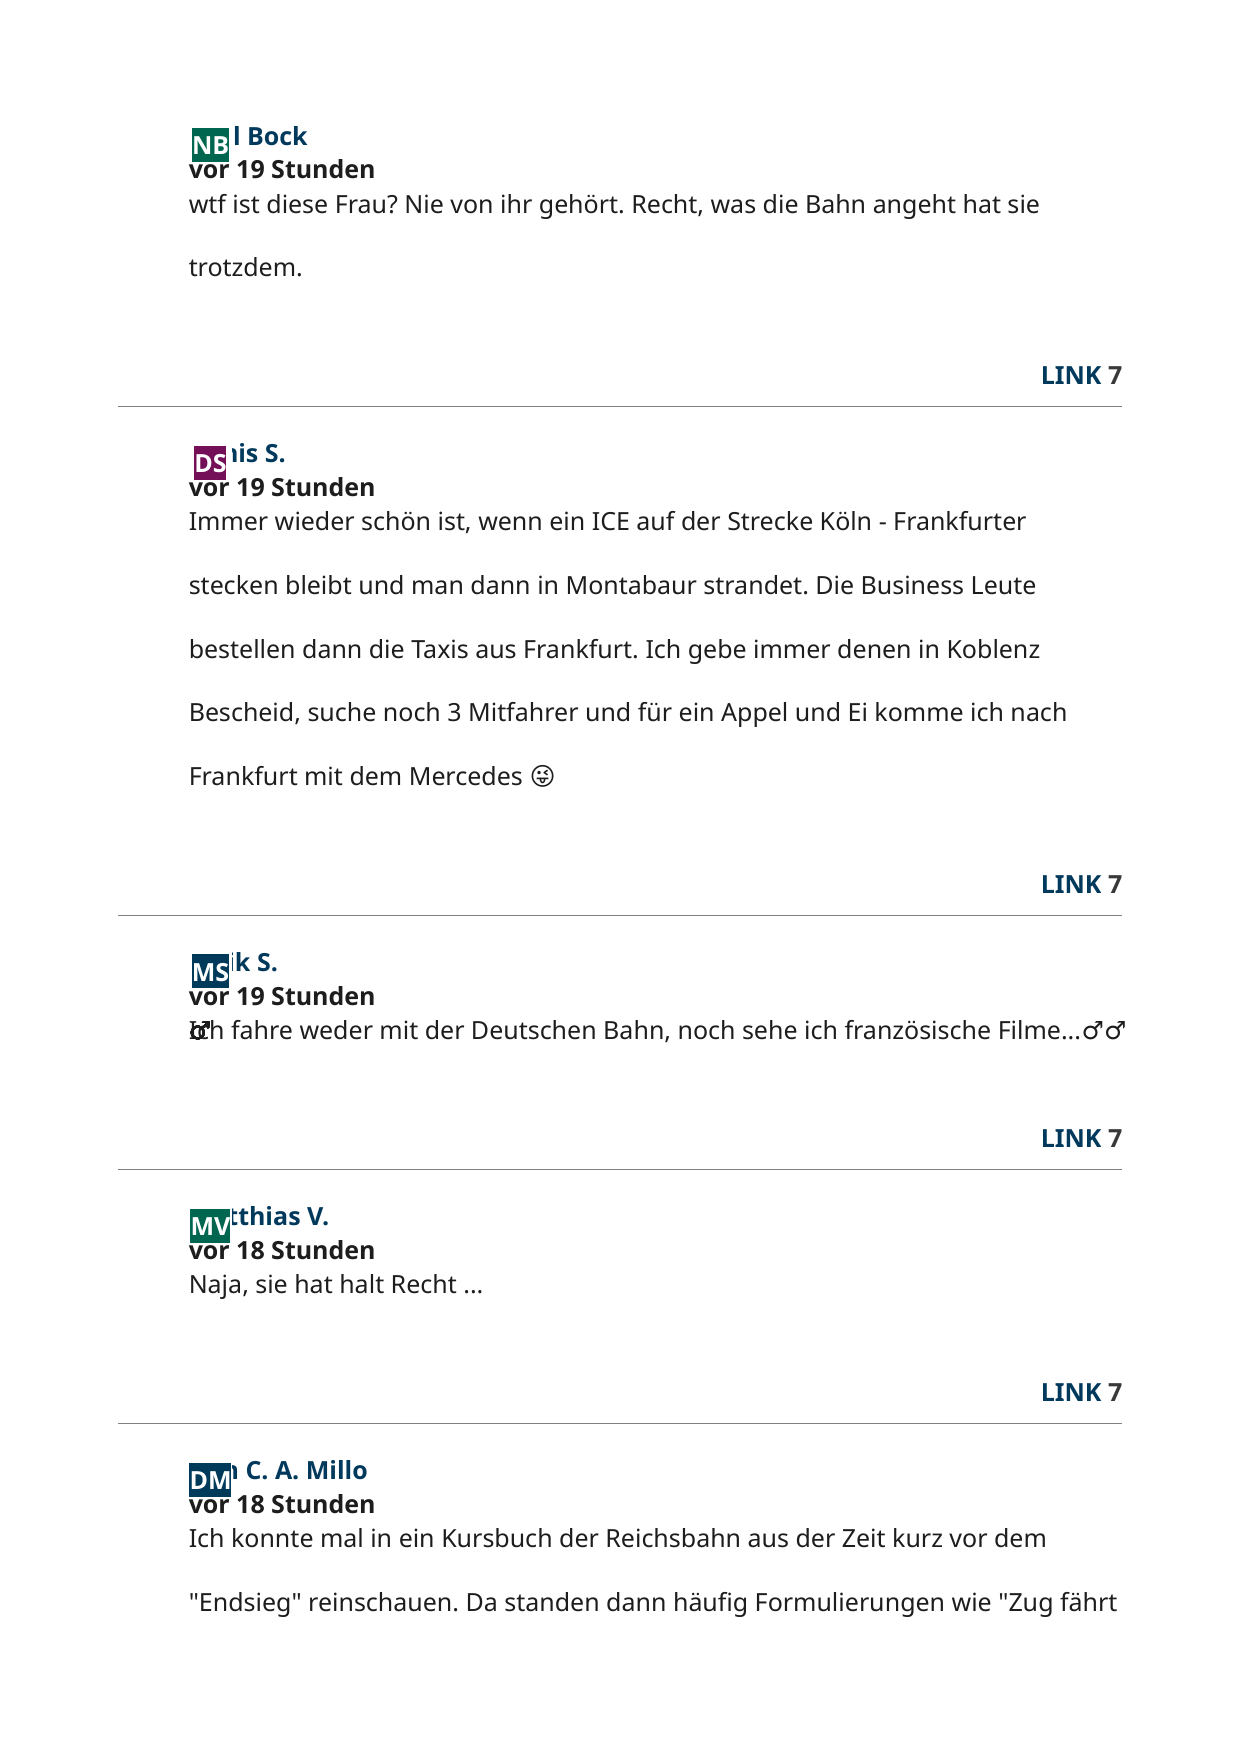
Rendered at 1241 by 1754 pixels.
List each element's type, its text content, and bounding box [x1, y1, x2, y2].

text Don C. A. Millo [232, 1453, 1122, 1487]
text LINK 7 [188, 822, 1122, 900]
text vor 18 Stunden [188, 1487, 1122, 1521]
text Null Bock [232, 118, 1122, 152]
text Denis S. [232, 436, 1122, 470]
text Matthias V. [232, 1199, 1122, 1233]
text Ich fahre weder mit der Deutschen Bahn, noch sehe ich französische Filme...🤷‍♂️ [188, 1013, 1122, 1047]
text NB [188, 118, 232, 162]
text vor 19 Stunden [188, 152, 1122, 186]
text MS [188, 945, 232, 988]
text Ich konnte mal in ein Kursbuch der Reichsbahn aus der Zeit kurz vor dem "Endsieg" reinschauen. Da standen dann häufig Formulierungen wie "Zug fährt [188, 1521, 1122, 1619]
text DS [188, 436, 232, 480]
text vor 19 Stunden [188, 470, 1122, 504]
text LINK 7 [188, 1076, 1122, 1154]
text Immer wieder schön ist, wenn ein ICE auf der Strecke Köln - Frankfurter stecken bleibt und man dann in Montabaur strandet. Die Business Leute bestellen dann die Taxis aus Frankfurt. Ich gebe immer denen in Koblenz Bescheid, suche noch 3 Mitfahrer und für ein Appel und Ei komme ich nach Frankfurt mit dem Mercedes 😜 [188, 504, 1122, 793]
text vor 18 Stunden [188, 1233, 1122, 1267]
text LINK 7 [188, 313, 1122, 392]
text Naja, sie hat halt Recht ... [188, 1267, 1122, 1301]
text vor 19 Stunden [188, 979, 1122, 1013]
text MV [188, 1199, 232, 1243]
text Maik S. [232, 945, 1122, 979]
text LINK 7 [188, 1331, 1122, 1409]
text wtf ist diese Frau? Nie von ihr gehört. Recht, was die Bahn angeht hat sie trotzdem. [188, 186, 1122, 284]
text DM [188, 1453, 232, 1497]
